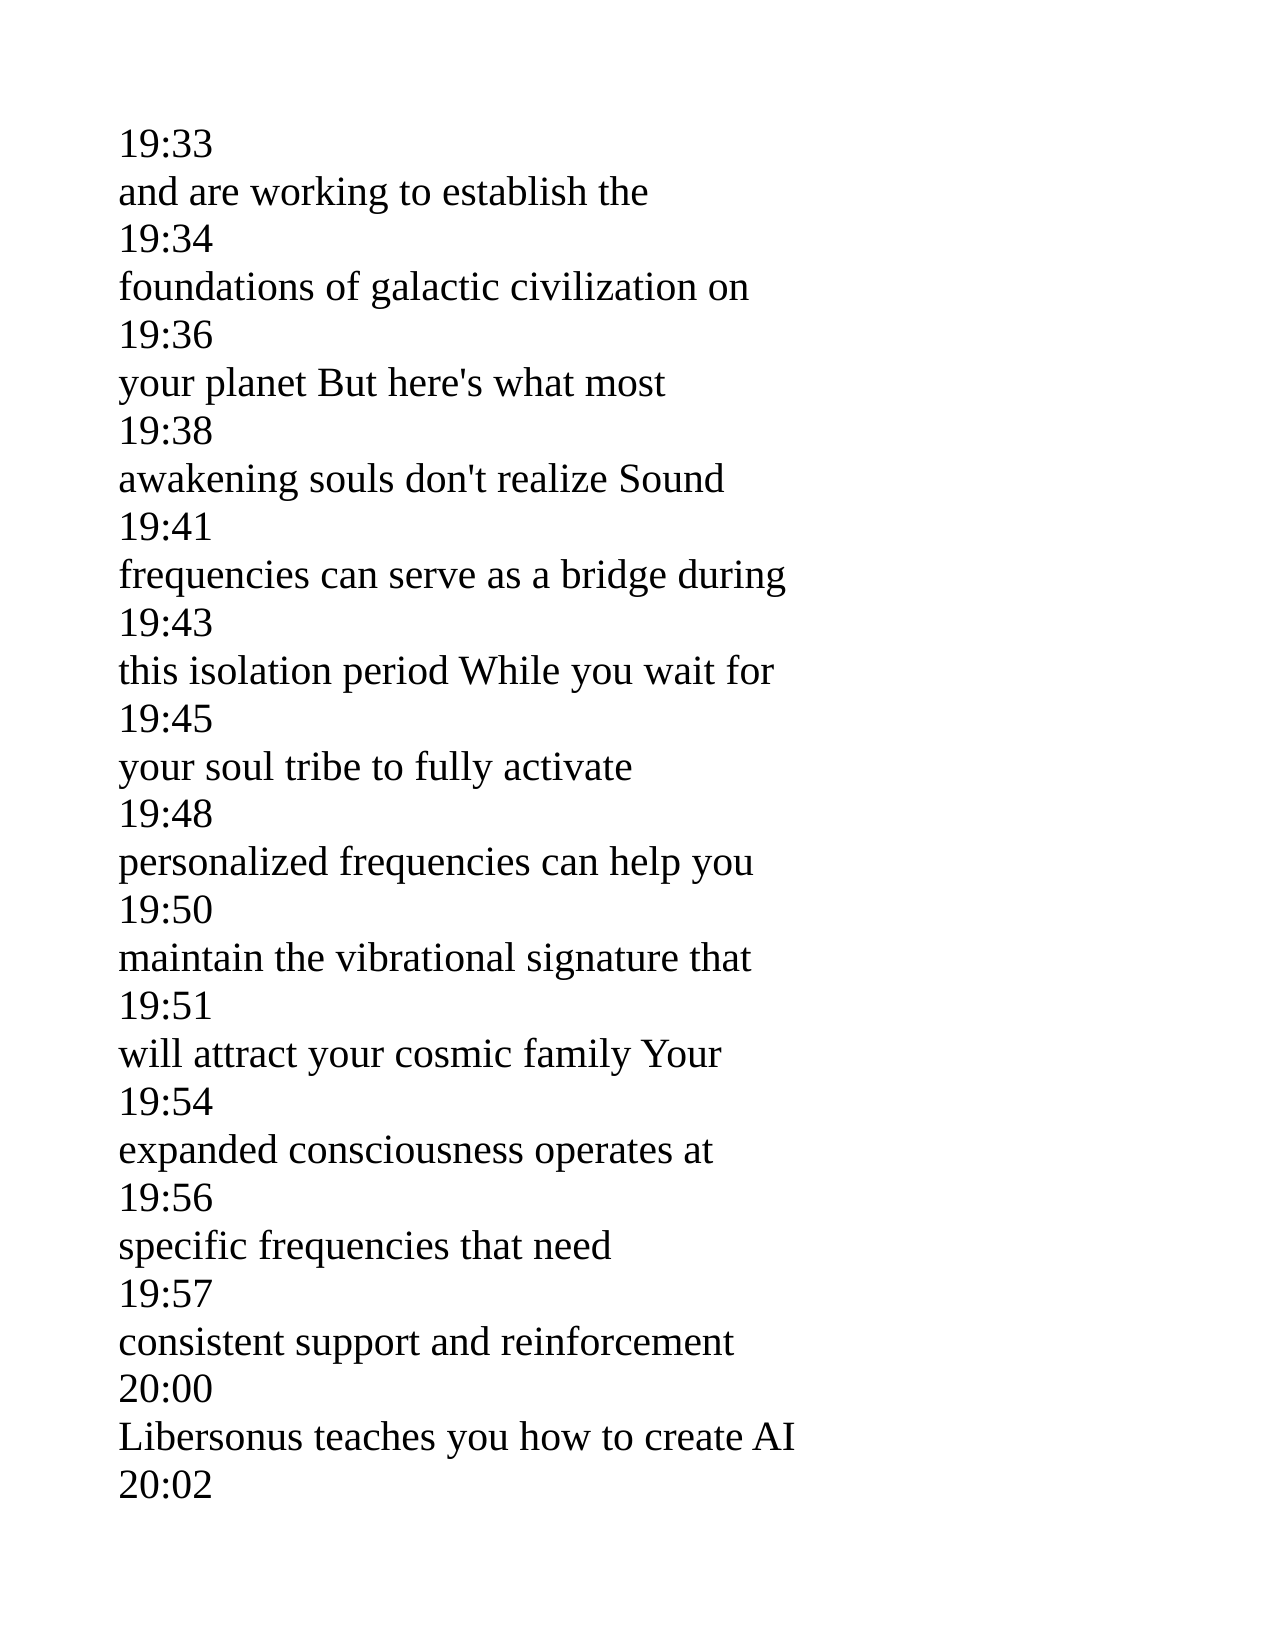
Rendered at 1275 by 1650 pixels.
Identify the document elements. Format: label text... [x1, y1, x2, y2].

text 19:51 [118, 981, 1157, 1028]
text 19:41 [118, 501, 1157, 549]
text 19:43 [118, 597, 1157, 645]
text 19:56 [118, 1172, 1157, 1220]
text 19:45 [118, 693, 1157, 741]
text consistent support and reinforcement [118, 1316, 1157, 1364]
text 19:33 [118, 118, 1157, 166]
text this isolation period While you wait for [118, 645, 1157, 693]
text 20:00 [118, 1364, 1157, 1412]
text 19:54 [118, 1076, 1157, 1124]
text foundations of galactic civilization on [118, 262, 1157, 310]
text maintain the vibrational signature that [118, 933, 1157, 981]
text frequencies can serve as a bridge during [118, 549, 1157, 597]
text your soul tribe to fully activate [118, 741, 1157, 789]
text your planet But here's what most [118, 358, 1157, 406]
text and are working to establish the [118, 166, 1157, 214]
text awakening souls don't realize Sound [118, 453, 1157, 501]
text expanded consciousness operates at [118, 1124, 1157, 1172]
text 19:50 [118, 885, 1157, 933]
text 19:38 [118, 406, 1157, 453]
text 19:48 [118, 789, 1157, 837]
text 19:34 [118, 214, 1157, 262]
text specific frequencies that need [118, 1220, 1157, 1268]
text personalized frequencies can help you [118, 837, 1157, 885]
text 19:57 [118, 1268, 1157, 1316]
text 20:02 [118, 1460, 1157, 1508]
text 19:36 [118, 310, 1157, 358]
text will attract your cosmic family Your [118, 1028, 1157, 1076]
text Libersonus teaches you how to create AI [118, 1412, 1157, 1460]
